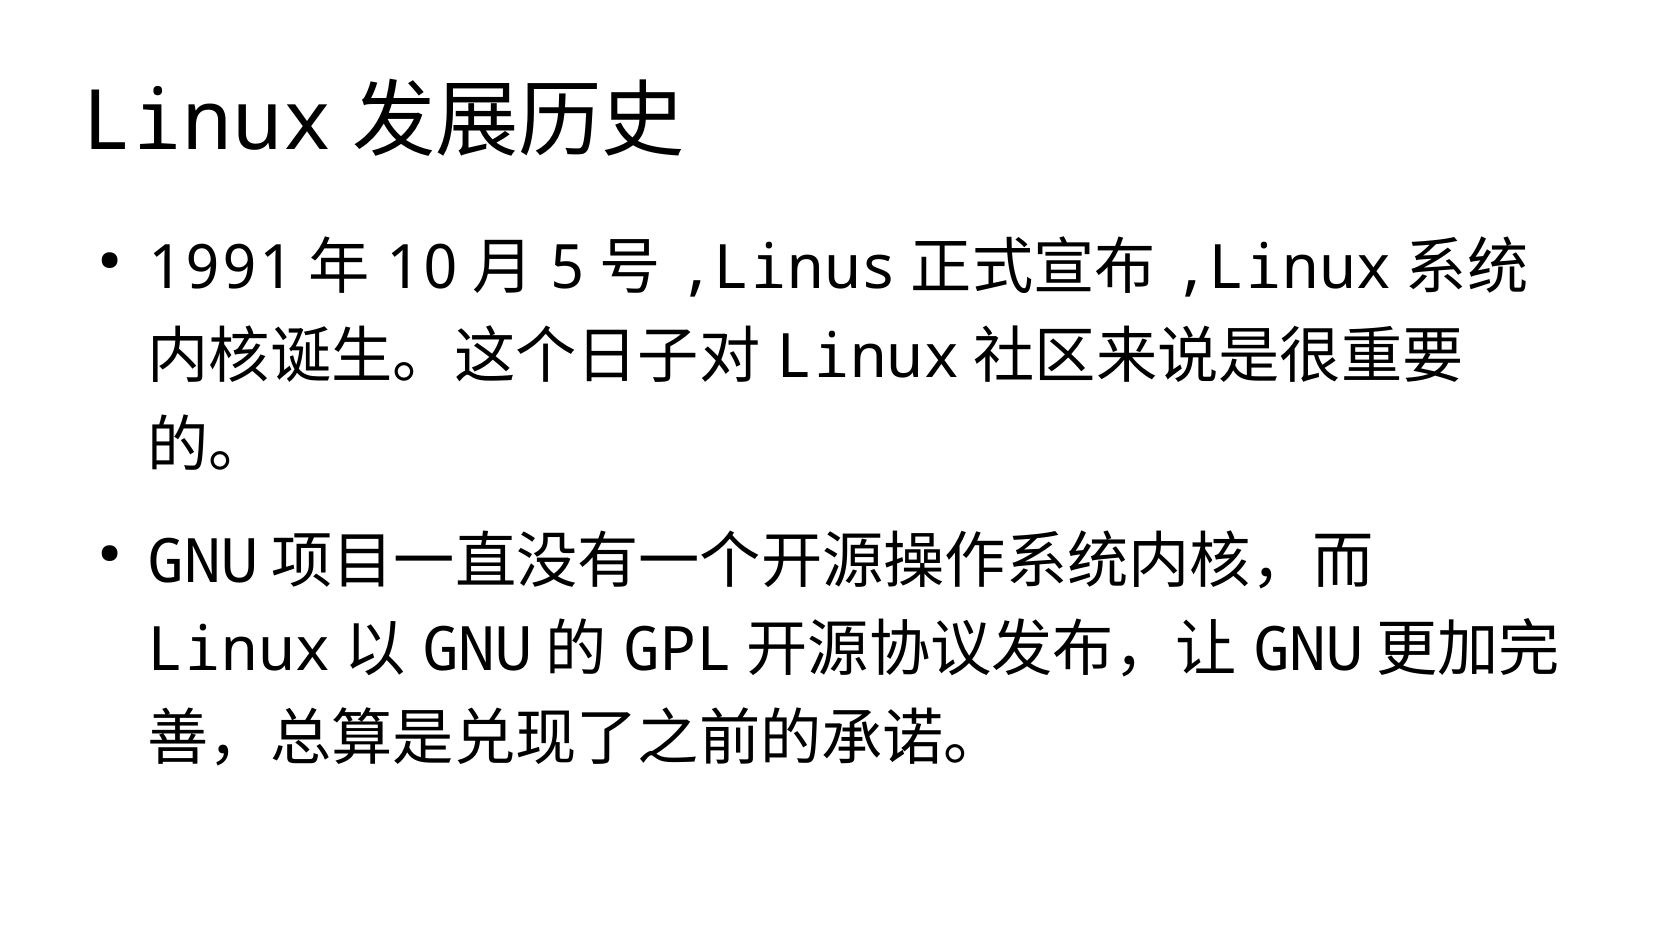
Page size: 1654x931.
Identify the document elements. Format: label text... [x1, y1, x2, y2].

list 1991年10月5号,Linus正式宣布,Linux系统内核诞生。这个日子对Linux社区来说是很重要的。 GNU项目一直没有一个开源操作系统内核，而Linux以GNU的GPL开源协议发布，让GNU更加完善，总算是兑现了之前的承诺。 [82, 217, 1571, 780]
title Linux发展历史 [82, 37, 1571, 189]
